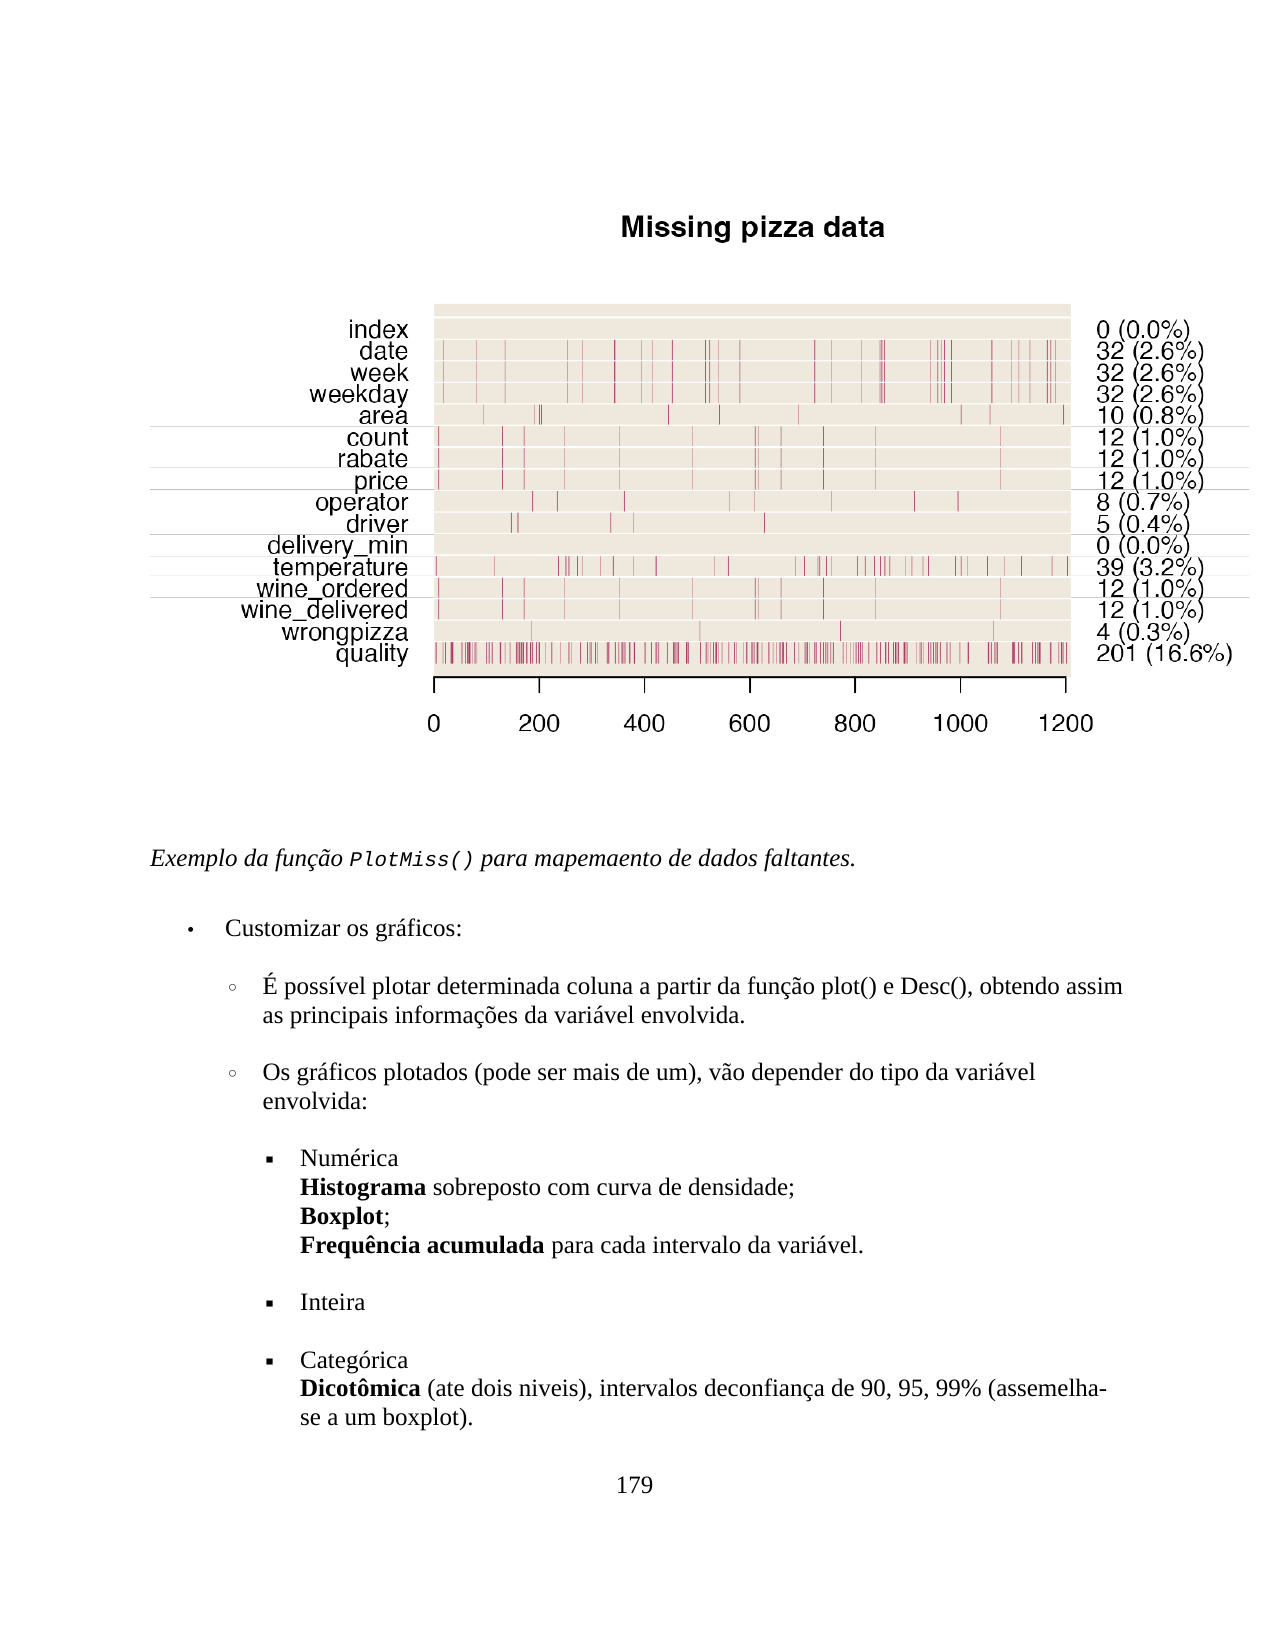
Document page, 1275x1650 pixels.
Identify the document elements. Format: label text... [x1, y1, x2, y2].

list Categórica Dicotômica (ate dois niveis), intervalos deconfiança de 90, 95, 99% (assemelha-se a um boxplot). [262, 1345, 1125, 1431]
text Exemplo da função PlotMiss() para mapemaento de dados faltantes. [150, 843, 1125, 872]
list Inteira [262, 1287, 1125, 1345]
picture [150, 150, 1250, 831]
list É possível plotar determinada coluna a partir da função plot() e Desc(), obtendo assim as principais informações da variável envolvida. [225, 971, 1125, 1057]
list Numérica Histograma sobreposto com curva de densidade; Boxplot; Frequência acumulada para cada intervalo da variável. [262, 1143, 1125, 1287]
list Customizar os gráficos: [187, 913, 1125, 971]
list Os gráficos plotados (pode ser mais de um), vão depender do tipo da variável envolvida: [225, 1057, 1125, 1143]
